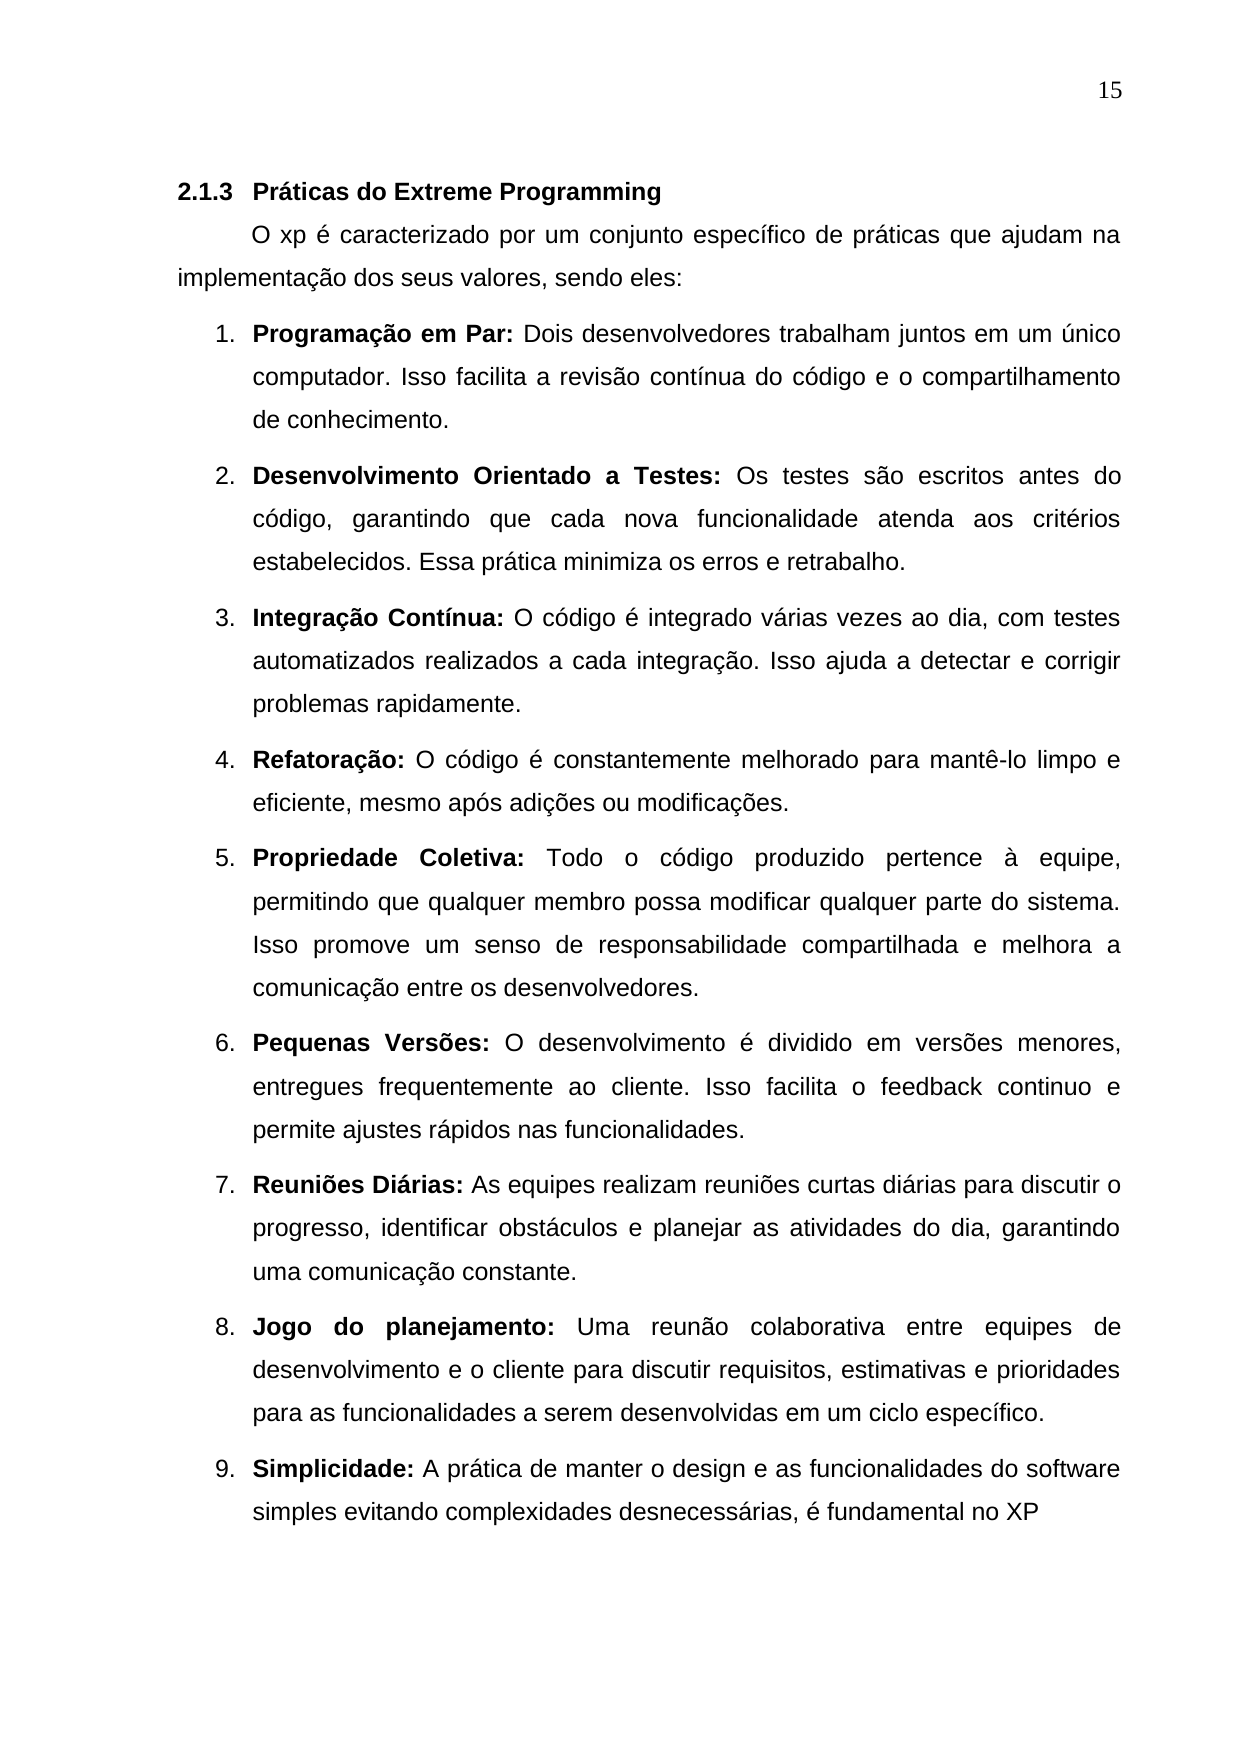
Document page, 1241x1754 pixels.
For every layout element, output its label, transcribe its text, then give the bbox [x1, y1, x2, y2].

list Simplicidade: A prática de manter o design e as funcionalidades do software simples evitando complexidades desnecessárias, é fundamental no XP [215, 1454, 1122, 1526]
list Reuniões Diárias: As equipes realizam reuniões curtas diárias para discutir o progresso, identificar obstáculos e planejar as atividades do dia, garantindo uma comunicação constante. [215, 1170, 1122, 1285]
list Jogo do planejamento: Uma reunão colaborativa entre equipes de desenvolvimento e o cliente para discutir requisitos, estimativas e prioridades para as funcionalidades a serem desenvolvidas em um ciclo específico. [215, 1312, 1122, 1427]
list Desenvolvimento Orientado a Testes: Os testes são escritos antes do código, garantindo que cada nova funcionalidade atenda aos critérios estabelecidos. Essa prática minimiza os erros e retrabalho. [215, 461, 1122, 576]
list Propriedade Coletiva: Todo o código produzido pertence à equipe, permitindo que qualquer membro possa modificar qualquer parte do sistema. Isso promove um senso de responsabilidade compartilhada e melhora a comunicação entre os desenvolvedores. [215, 843, 1122, 1002]
text O xp é caracterizado por um conjunto específico de práticas que ajudam na implementação dos seus valores, sendo eles: [177, 220, 1122, 292]
subtitle Práticas do Extreme Programming [177, 177, 1122, 206]
list Programação em Par: Dois desenvolvedores trabalham juntos em um único computador. Isso facilita a revisão contínua do código e o compartilhamento de conhecimento. [215, 319, 1122, 434]
list Refatoração: O código é constantemente melhorado para mantê-lo limpo e eficiente, mesmo após adições ou modificações. [215, 745, 1122, 817]
list Pequenas Versões: O desenvolvimento é dividido em versões menores, entregues frequentemente ao cliente. Isso facilita o feedback continuo e permite ajustes rápidos nas funcionalidades. [215, 1028, 1122, 1143]
list Integração Contínua: O código é integrado várias vezes ao dia, com testes automatizados realizados a cada integração. Isso ajuda a detectar e corrigir problemas rapidamente. [215, 603, 1122, 718]
